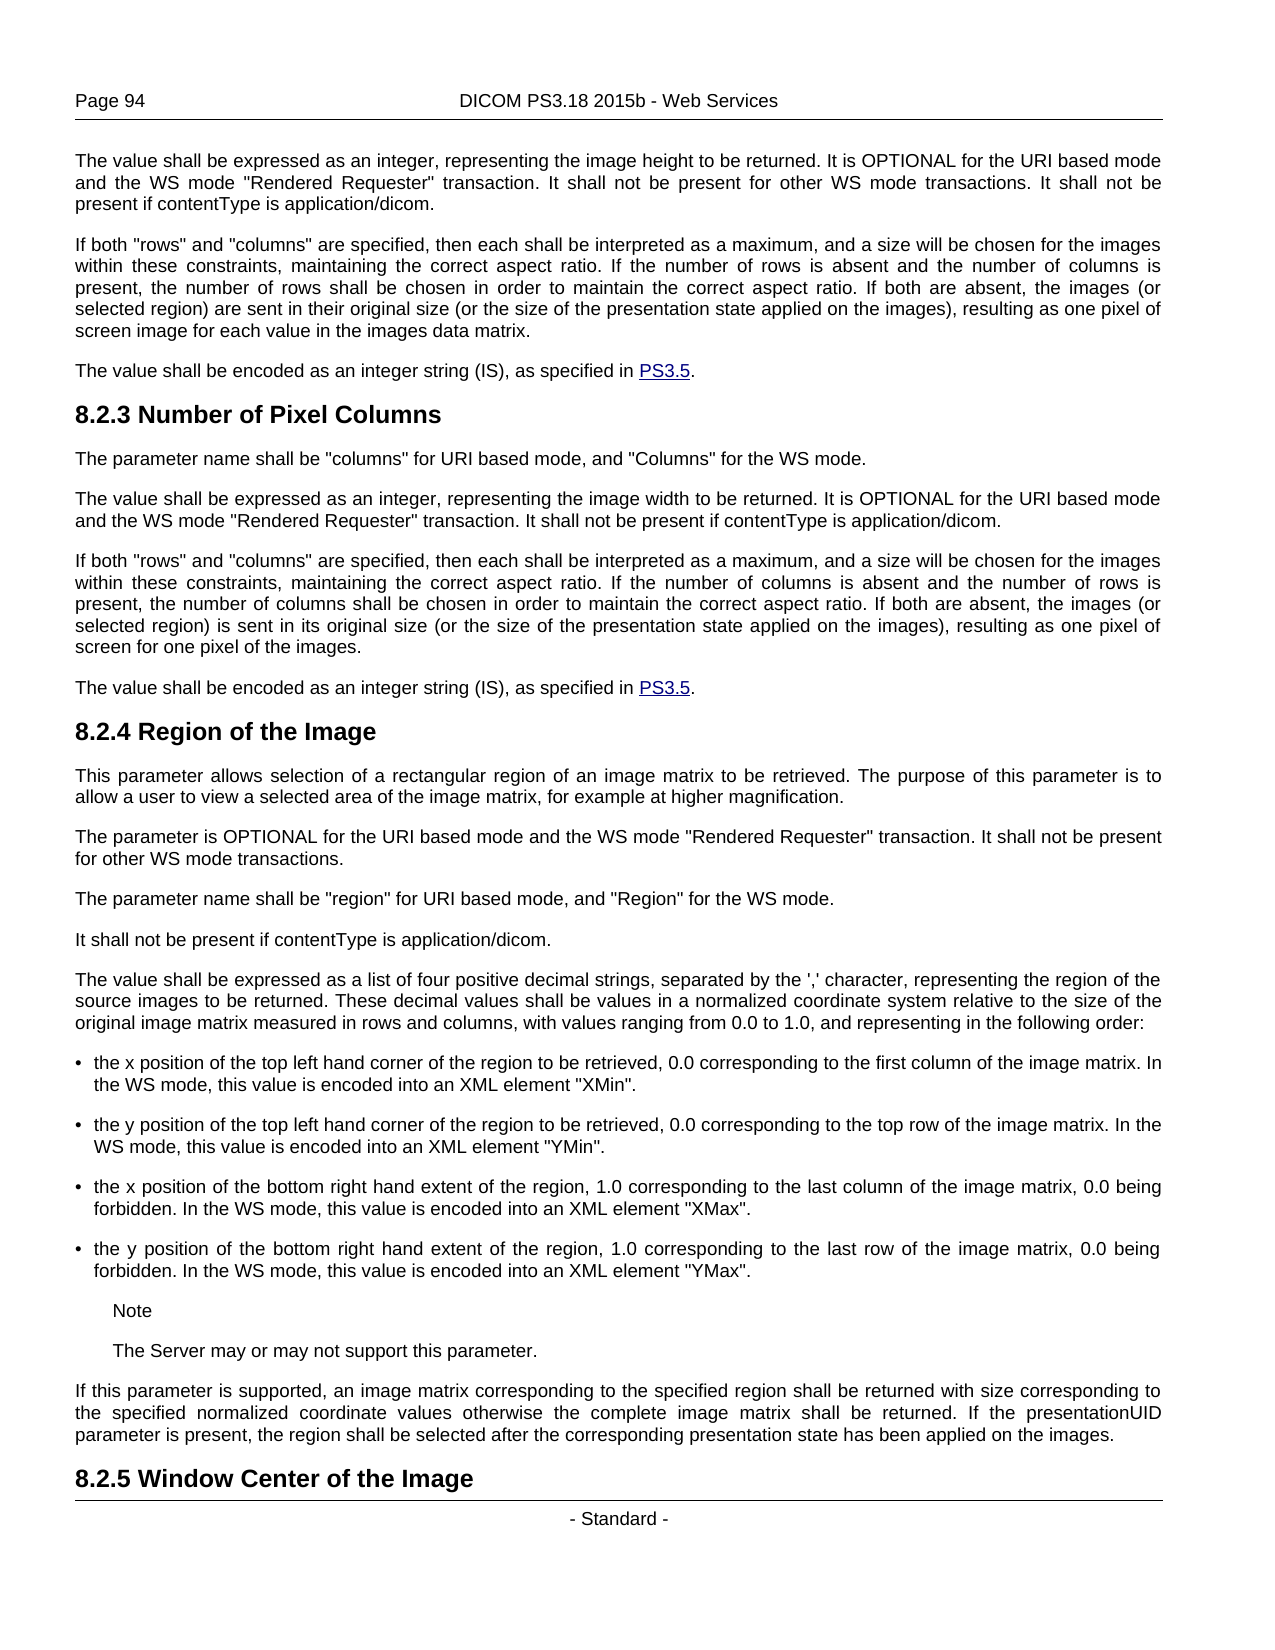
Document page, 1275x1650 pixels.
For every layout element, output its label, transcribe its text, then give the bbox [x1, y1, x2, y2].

list the y position of the top left hand corner of the region to be retrieved, 0.0 corresponding to the top row of the image matrix. In the WS mode, this value is encoded into an XML element "YMin". [75, 1114, 1162, 1157]
text The value shall be expressed as an integer, representing the image height to be returned. It is OPTIONAL for the URI based mode and the WS mode "Rendered Requester" transaction. It shall not be present for other WS mode transactions. It shall not be present if contentType is application/dicom. [75, 150, 1162, 215]
text The value shall be expressed as an integer, representing the image width to be returned. It is OPTIONAL for the URI based mode and the WS mode "Rendered Requester" transaction. It shall not be present if contentType is application/dicom. [75, 488, 1162, 531]
text The Server may or may not support this parameter. [112, 1340, 1125, 1362]
text 8.2.5 Window Center of the Image [75, 1464, 1162, 1492]
text If this parameter is supported, an image matrix corresponding to the specified region shall be returned with size corresponding to the specified normalized coordinate values otherwise the complete image matrix shall be returned. If the presentationUID parameter is present, the region shall be selected after the corresponding presentation state has been applied on the images. [75, 1380, 1162, 1445]
text 8.2.4 Region of the Image [75, 717, 1162, 746]
text The parameter name shall be "region" for URI based mode, and "Region" for the WS mode. [75, 888, 1162, 910]
text It shall not be present if contentType is application/dicom. [75, 928, 1162, 950]
text If both "rows" and "columns" are specified, then each shall be interpreted as a maximum, and a size will be chosen for the images within these constraints, maintaining the correct aspect ratio. If the number of rows is absent and the number of columns is present, the number of rows shall be chosen in order to maintain the correct aspect ratio. If both are absent, the images (or selected region) are sent in their original size (or the size of the presentation state applied on the images), resulting as one pixel of screen image for each value in the images data matrix. [75, 233, 1162, 341]
text The value shall be encoded as an integer string (IS), as specified in PS3.5. [75, 360, 1162, 382]
list the y position of the bottom right hand extent of the region, 1.0 corresponding to the last row of the image matrix, 0.0 being forbidden. In the WS mode, this value is encoded into an XML element "YMax". [75, 1238, 1162, 1281]
text The parameter is OPTIONAL for the URI based mode and the WS mode "Rendered Requester" transaction. It shall not be present for other WS mode transactions. [75, 826, 1162, 869]
text This parameter allows selection of a rectangular region of an image matrix to be retrieved. The purpose of this parameter is to allow a user to view a selected area of the image matrix, for example at higher magnification. [75, 764, 1162, 807]
list the x position of the top left hand corner of the region to be retrieved, 0.0 corresponding to the first column of the image matrix. In the WS mode, this value is encoded into an XML element "XMin". [75, 1052, 1162, 1095]
text Note [112, 1300, 1125, 1321]
list the x position of the bottom right hand extent of the region, 1.0 corresponding to the last column of the image matrix, 0.0 being forbidden. In the WS mode, this value is encoded into an XML element "XMax". [75, 1176, 1162, 1219]
text The parameter name shall be "columns" for URI based mode, and "Columns" for the WS mode. [75, 448, 1162, 469]
text The value shall be expressed as a list of four positive decimal strings, separated by the ',' character, representing the region of the source images to be returned. These decimal values shall be values in a normalized coordinate system relative to the size of the original image matrix measured in rows and columns, with values ranging from 0.0 to 1.0, and representing in the following order: [75, 969, 1162, 1033]
text The value shall be encoded as an integer string (IS), as specified in PS3.5. [75, 677, 1162, 698]
text 8.2.3 Number of Pixel Columns [75, 400, 1162, 429]
text If both "rows" and "columns" are specified, then each shall be interpreted as a maximum, and a size will be chosen for the images within these constraints, maintaining the correct aspect ratio. If the number of columns is absent and the number of rows is present, the number of columns shall be chosen in order to maintain the correct aspect ratio. If both are absent, the images (or selected region) is sent in its original size (or the size of the presentation state applied on the images), resulting as one pixel of screen for one pixel of the images. [75, 550, 1162, 658]
